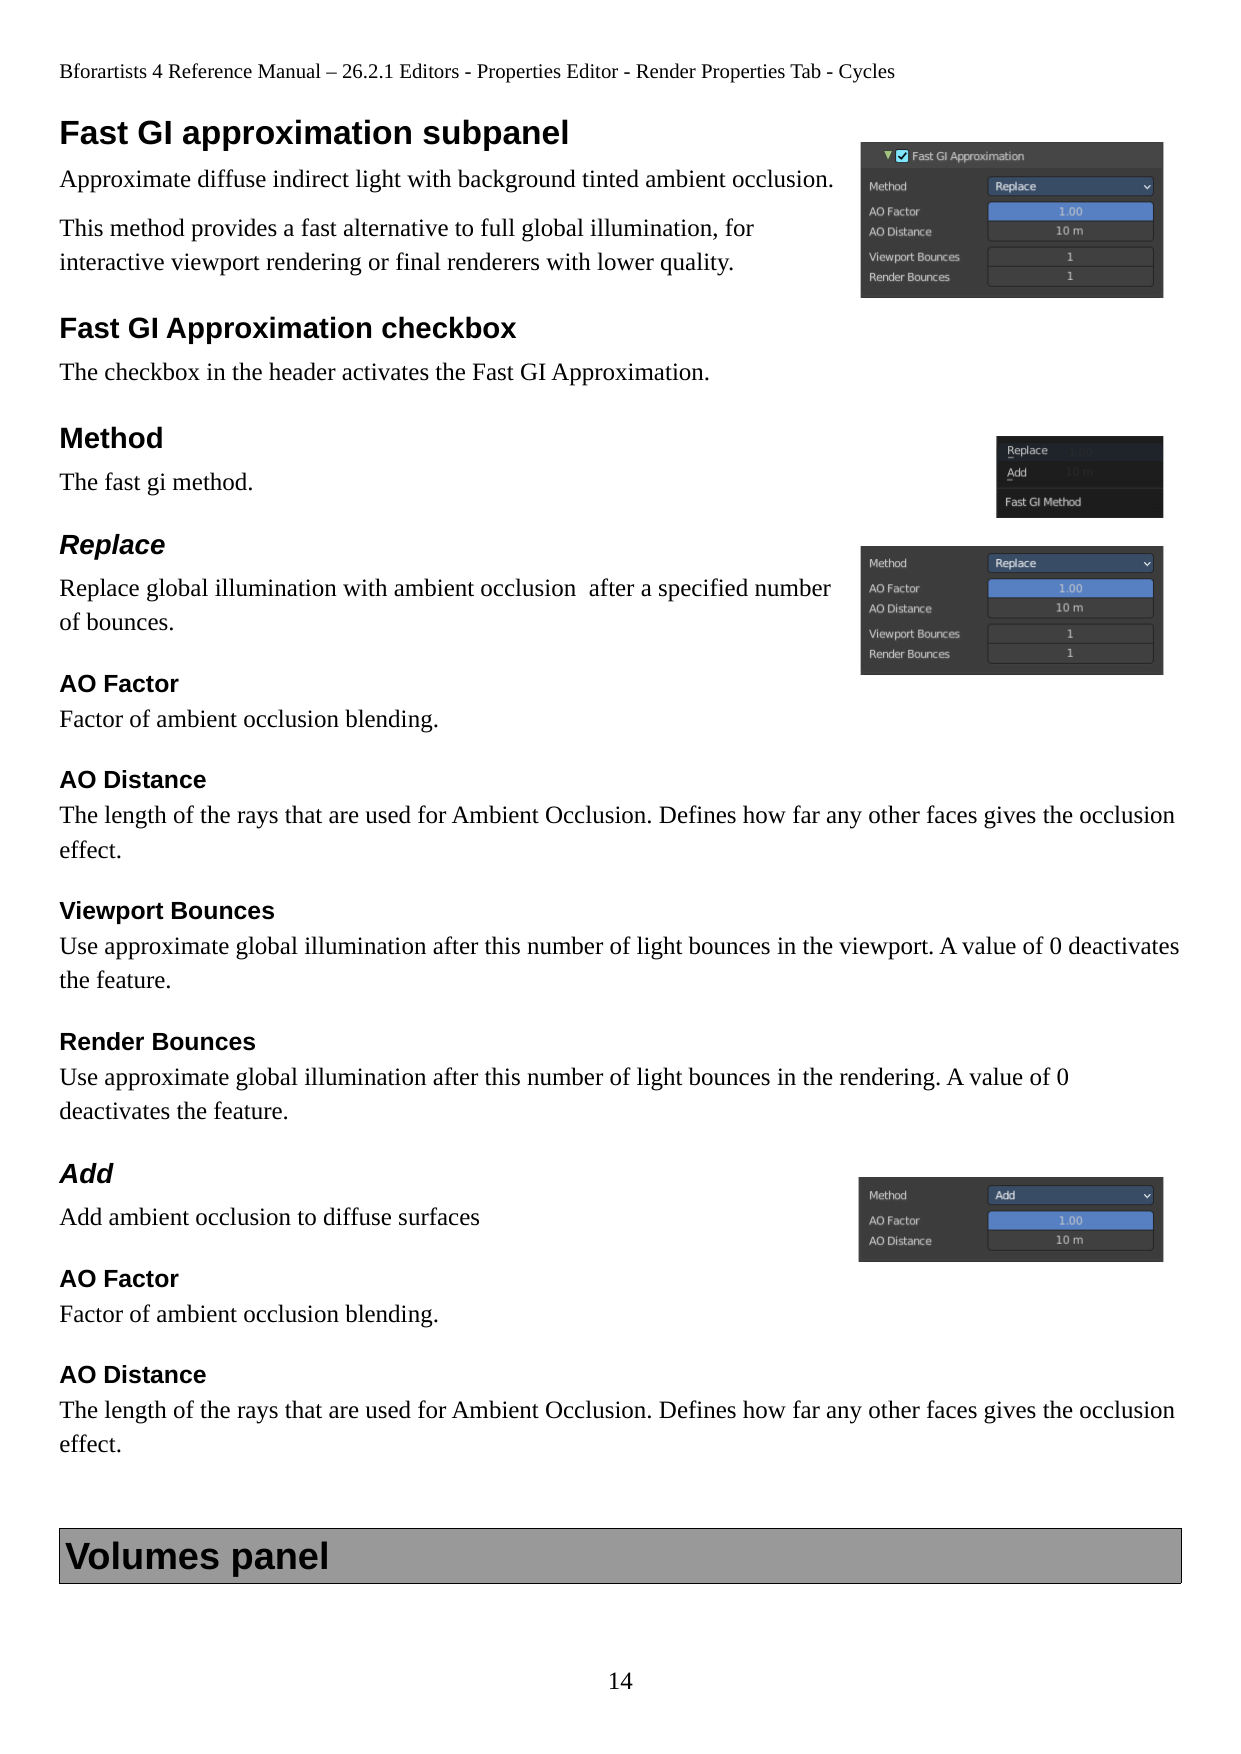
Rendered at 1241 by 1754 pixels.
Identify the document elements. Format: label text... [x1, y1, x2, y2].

text Replace global illumination with ambient occlusion after a specified number of bounces. [59, 573, 860, 636]
subtitle AO Distance [59, 1360, 1181, 1389]
text The length of the rays that are used for Ambient Occlusion. Defines how far any other faces gives the occlusion effect. [59, 800, 1181, 863]
subtitle Method [59, 421, 1181, 454]
subtitle Fast GI Approximation checkbox [59, 311, 1181, 345]
picture [996, 436, 1164, 518]
text Factor of ambient occlusion blending. [59, 704, 1181, 733]
picture [860, 546, 1164, 675]
subtitle AO Factor [59, 1264, 1181, 1292]
text The checkbox in the header activates the Fast GI Approximation. [59, 357, 1181, 386]
table_header Volumes panel [60, 1529, 1181, 1583]
text Approximate diffuse indirect light with background tinted ambient occlusion. [59, 164, 860, 192]
subtitle Replace [59, 529, 1181, 561]
subtitle Viewport Bounces [59, 896, 1181, 925]
text The length of the rays that are used for Ambient Occlusion. Defines how far any other faces gives the occlusion effect. [59, 1395, 1181, 1458]
subtitle Render Bounces [59, 1027, 1181, 1056]
text The fast gi method. [59, 467, 996, 496]
text Use approximate global illumination after this number of light bounces in the rendering. A value of 0 deactivates the feature. [59, 1062, 1181, 1125]
text This method provides a fast alternative to full global illumination, for interactive viewport rendering or final renderers with lower quality. [59, 213, 860, 276]
text Add ambient occlusion to diffuse surfaces [59, 1202, 858, 1231]
text Use approximate global illumination after this number of light bounces in the viewport. A value of 0 deactivates the feature. [59, 931, 1181, 994]
subtitle AO Distance [59, 765, 1181, 794]
subtitle Add [59, 1158, 1181, 1190]
picture [860, 142, 1164, 298]
text Factor of ambient occlusion blending. [59, 1299, 1181, 1327]
subtitle Fast GI approximation subpanel [59, 113, 1181, 151]
text [1164, 467, 1181, 496]
subtitle AO Factor [59, 669, 1181, 698]
picture [858, 1177, 1164, 1262]
